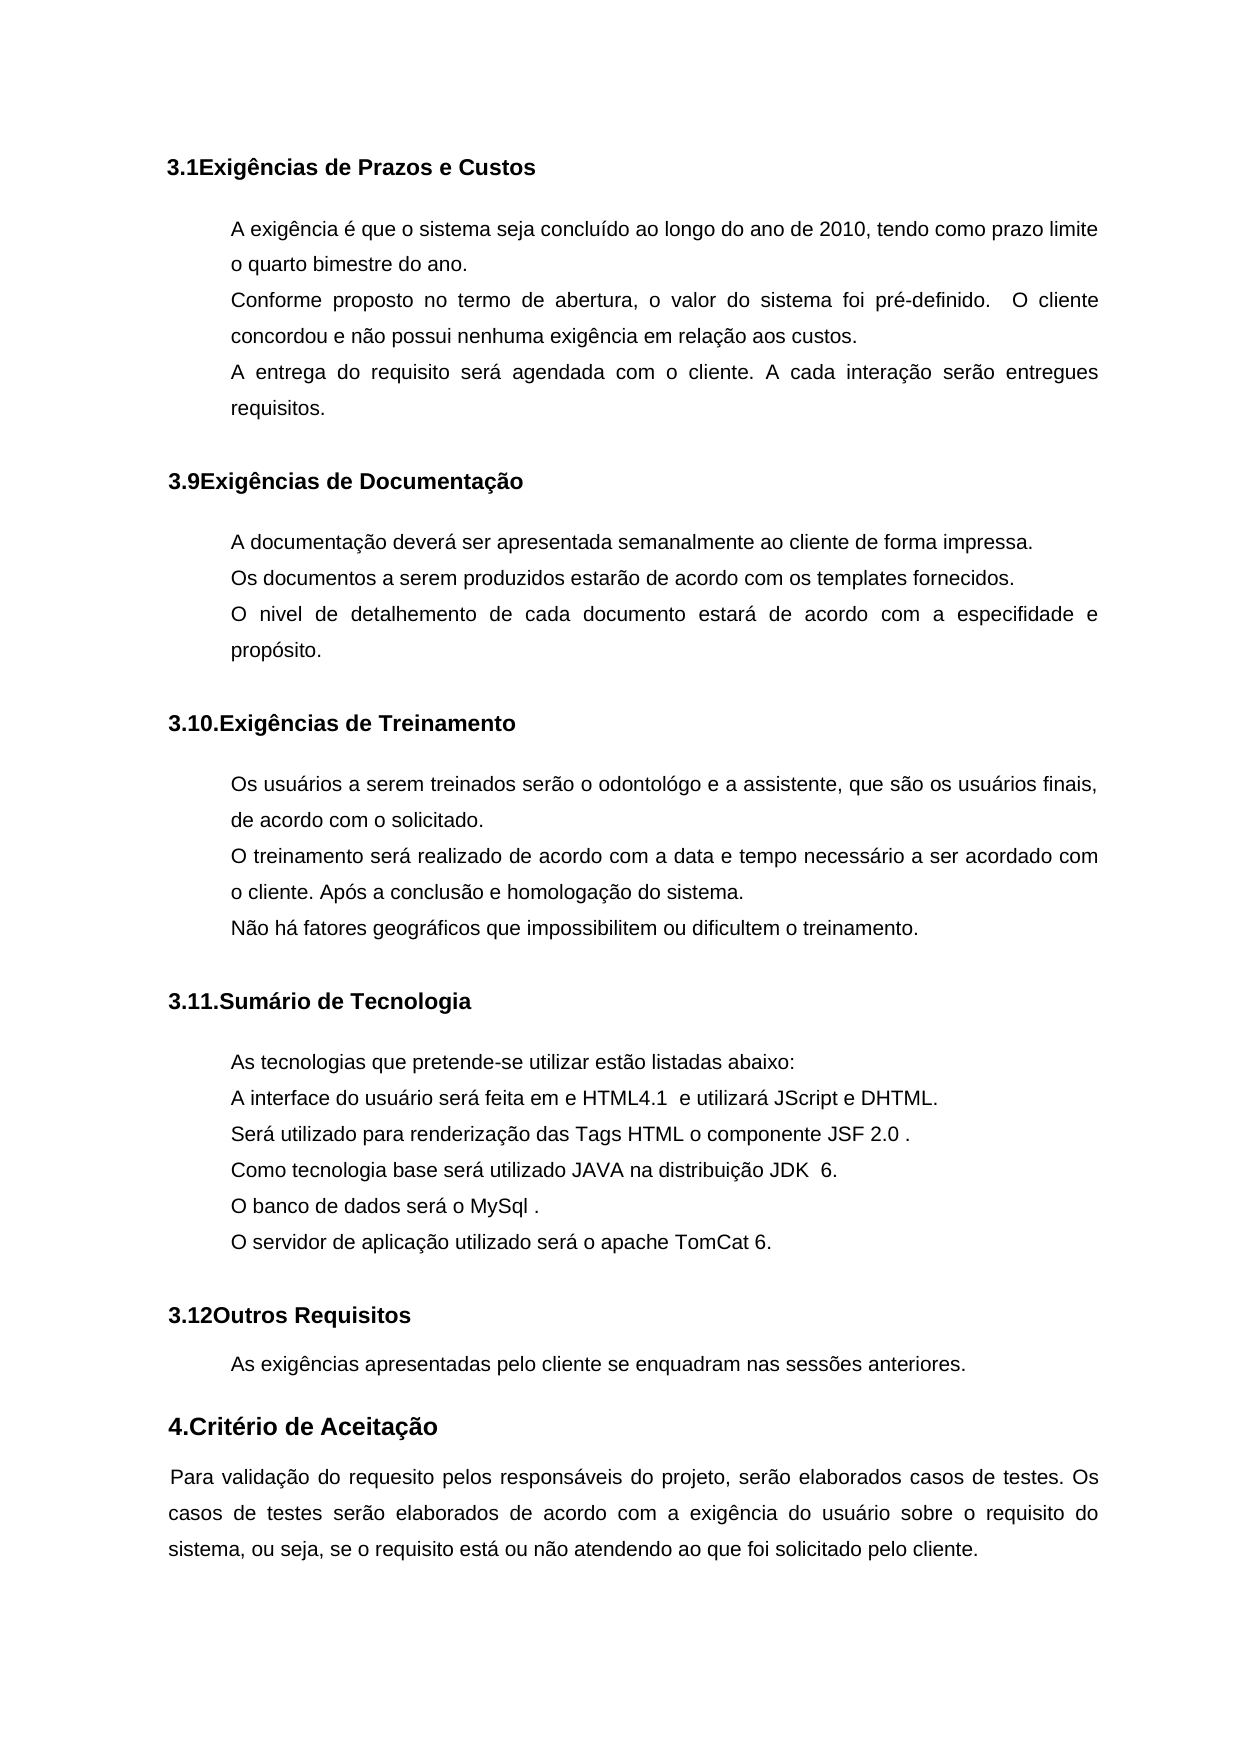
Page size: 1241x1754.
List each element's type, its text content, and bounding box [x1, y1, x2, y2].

text Não há fatores geográficos que impossibilitem ou dificultem o treinamento. [231, 916, 1100, 940]
subtitle Outros Requisitos [168, 1302, 1100, 1328]
text Os usuários a serem treinados serão o odontológo e a assistente, que são os usuários finais, de acordo com o solicitado. [231, 772, 1100, 832]
text Conforme proposto no termo de abertura, o valor do sistema foi pré-definido. O cliente concordou e não possui nenhuma exigência em relação aos custos. [231, 288, 1100, 348]
text O servidor de aplicação utilizado será o apache TomCat 6. [231, 1230, 1100, 1254]
text O nivel de detalhemento de cada documento estará de acordo com a especifidade e propósito. [231, 602, 1100, 662]
subtitle 4.Critério de Aceitação [118, 1412, 1100, 1441]
text A exigência é que o sistema seja concluído ao longo do ano de 2010, tendo como prazo limite o quarto bimestre do ano. [231, 216, 1100, 276]
text Para validação do requesito pelos responsáveis do projeto, serão elaborados casos de testes. Os casos de testes serão elaborados de acordo com a exigência do usuário sobre o requisito do sistema, ou seja, se o requisito está ou não atendendo ao que foi solicitado pelo cliente. [168, 1464, 1100, 1560]
text Como tecnologia base será utilizado JAVA na distribuição JDK 6. [231, 1158, 1100, 1182]
text Será utilizado para renderização das Tags HTML o componente JSF 2.0 . [231, 1122, 1100, 1146]
subtitle Sumário de Tecnologia [168, 988, 1100, 1014]
subtitle Exigências de Treinamento [168, 710, 1100, 736]
text O treinamento será realizado de acordo com a data e tempo necessário a ser acordado com o cliente. Após a conclusão e homologação do sistema. [231, 844, 1100, 904]
subtitle Exigências de Prazos e Custos [167, 154, 1100, 180]
subtitle Exigências de Documentação [168, 468, 1100, 494]
text As tecnologias que pretende-se utilizar estão listadas abaixo: [231, 1050, 1100, 1074]
text A interface do usuário será feita em e HTML4.1 e utilizará JScript e DHTML. [231, 1086, 1100, 1110]
text A documentação deverá ser apresentada semanalmente ao cliente de forma impressa. [231, 530, 1100, 554]
text As exigências apresentadas pelo cliente se enquadram nas sessões anteriores. [231, 1352, 1100, 1376]
text Os documentos a serem produzidos estarão de acordo com os templates fornecidos. [231, 566, 1100, 590]
text O banco de dados será o MySql . [231, 1194, 1100, 1218]
text A entrega do requisito será agendada com o cliente. A cada interação serão entregues requisitos. [231, 360, 1100, 420]
